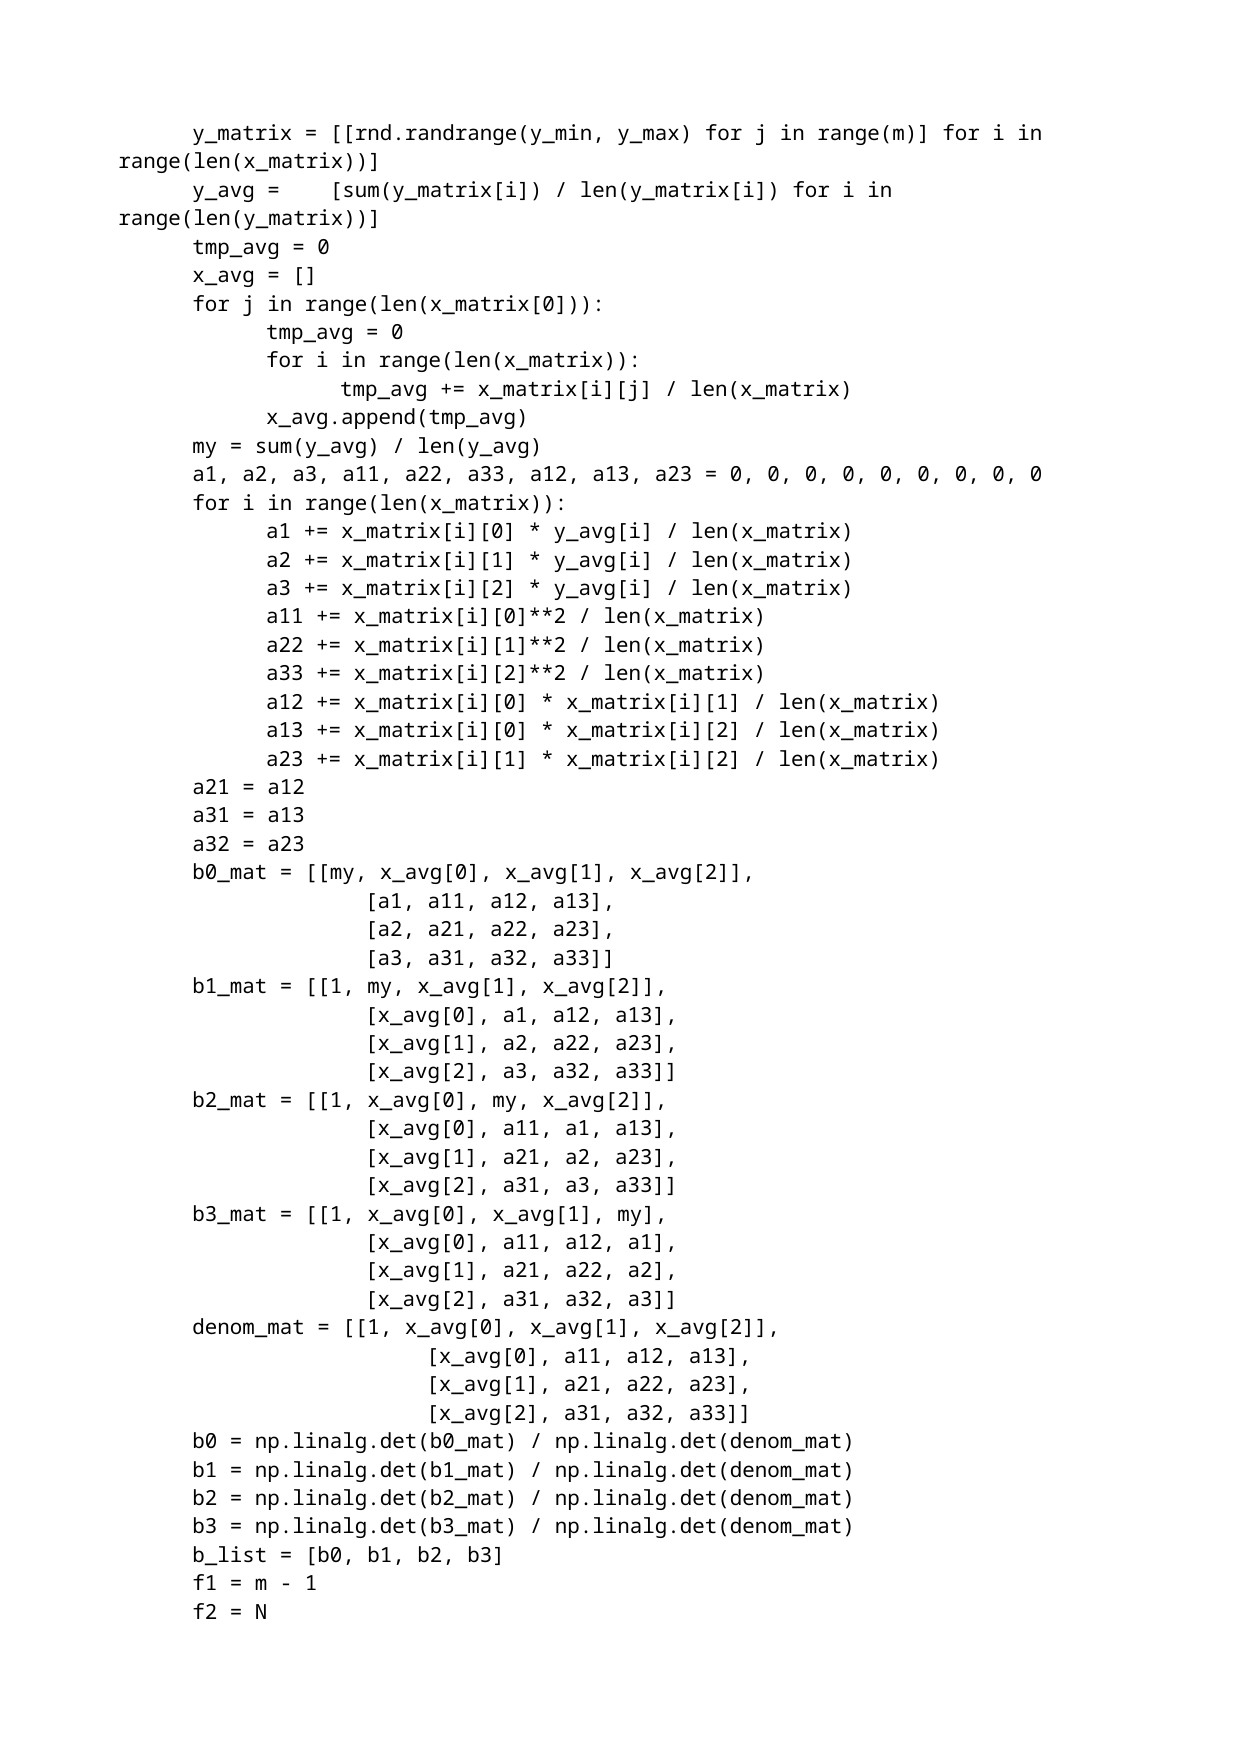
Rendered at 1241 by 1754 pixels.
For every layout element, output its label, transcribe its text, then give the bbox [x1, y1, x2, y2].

text x_avg = [] [118, 260, 1122, 289]
text [x_avg[2], a31, a3, a33]] [118, 1170, 1122, 1199]
text [x_avg[1], a2, a22, a23], [118, 1028, 1122, 1057]
text a1, a2, a3, a11, a22, a33, a12, a13, a23 = 0, 0, 0, 0, 0, 0, 0, 0, 0 [118, 459, 1122, 488]
text b0 = np.linalg.det(b0_mat) / np.linalg.det(denom_mat) [118, 1426, 1122, 1455]
text a31 = a13 [118, 801, 1122, 829]
text a32 = a23 [118, 829, 1122, 857]
text y_matrix = [[rnd.randrange(y_min, y_max) for j in range(m)] for i in range(len(x_matrix))] [118, 118, 1122, 175]
text [a3, a31, a32, a33]] [118, 943, 1122, 971]
text a2 += x_matrix[i][1] * y_avg[i] / len(x_matrix) [118, 545, 1122, 573]
text a22 += x_matrix[i][1]**2 / len(x_matrix) [118, 630, 1122, 658]
text b1_mat = [[1, my, x_avg[1], x_avg[2]], [118, 971, 1122, 1000]
text b_list = [b0, b1, b2, b3] [118, 1540, 1122, 1568]
text [x_avg[1], a21, a22, a2], [118, 1256, 1122, 1284]
text b1 = np.linalg.det(b1_mat) / np.linalg.det(denom_mat) [118, 1455, 1122, 1483]
text [x_avg[0], a11, a12, a13], [118, 1341, 1122, 1369]
text a1 += x_matrix[i][0] * y_avg[i] / len(x_matrix) [118, 516, 1122, 545]
text x_avg.append(tmp_avg) [118, 402, 1122, 431]
text [x_avg[0], a11, a1, a13], [118, 1113, 1122, 1142]
text f2 = N [118, 1597, 1122, 1625]
text a13 += x_matrix[i][0] * x_matrix[i][2] / len(x_matrix) [118, 715, 1122, 744]
text b2_mat = [[1, x_avg[0], my, x_avg[2]], [118, 1085, 1122, 1113]
text b2 = np.linalg.det(b2_mat) / np.linalg.det(denom_mat) [118, 1483, 1122, 1512]
text f1 = m - 1 [118, 1568, 1122, 1597]
text b0_mat = [[my, x_avg[0], x_avg[1], x_avg[2]], [118, 857, 1122, 886]
text [x_avg[2], a31, a32, a33]] [118, 1398, 1122, 1426]
text [x_avg[0], a11, a12, a1], [118, 1227, 1122, 1256]
text my = sum(y_avg) / len(y_avg) [118, 431, 1122, 459]
text tmp_avg = 0 [118, 232, 1122, 260]
text b3 = np.linalg.det(b3_mat) / np.linalg.det(denom_mat) [118, 1512, 1122, 1540]
text b3_mat = [[1, x_avg[0], x_avg[1], my], [118, 1199, 1122, 1227]
text [a2, a21, a22, a23], [118, 914, 1122, 943]
text for i in range(len(x_matrix)): [118, 346, 1122, 374]
text for i in range(len(x_matrix)): [118, 488, 1122, 516]
text denom_mat = [[1, x_avg[0], x_avg[1], x_avg[2]], [118, 1312, 1122, 1341]
text [x_avg[0], a1, a12, a13], [118, 1000, 1122, 1028]
text for j in range(len(x_matrix[0])): [118, 289, 1122, 317]
text [x_avg[1], a21, a2, a23], [118, 1142, 1122, 1170]
text a33 += x_matrix[i][2]**2 / len(x_matrix) [118, 658, 1122, 687]
text [a1, a11, a12, a13], [118, 886, 1122, 914]
text tmp_avg = 0 [118, 317, 1122, 346]
text y_avg = [sum(y_matrix[i]) / len(y_matrix[i]) for i in range(len(y_matrix))] [118, 175, 1122, 232]
text a12 += x_matrix[i][0] * x_matrix[i][1] / len(x_matrix) [118, 687, 1122, 715]
text a23 += x_matrix[i][1] * x_matrix[i][2] / len(x_matrix) [118, 744, 1122, 772]
text [x_avg[2], a31, a32, a3]] [118, 1284, 1122, 1312]
text a21 = a12 [118, 772, 1122, 801]
text tmp_avg += x_matrix[i][j] / len(x_matrix) [118, 374, 1122, 402]
text a11 += x_matrix[i][0]**2 / len(x_matrix) [118, 602, 1122, 630]
text a3 += x_matrix[i][2] * y_avg[i] / len(x_matrix) [118, 573, 1122, 602]
text [x_avg[2], a3, a32, a33]] [118, 1057, 1122, 1085]
text [x_avg[1], a21, a22, a23], [118, 1369, 1122, 1398]
